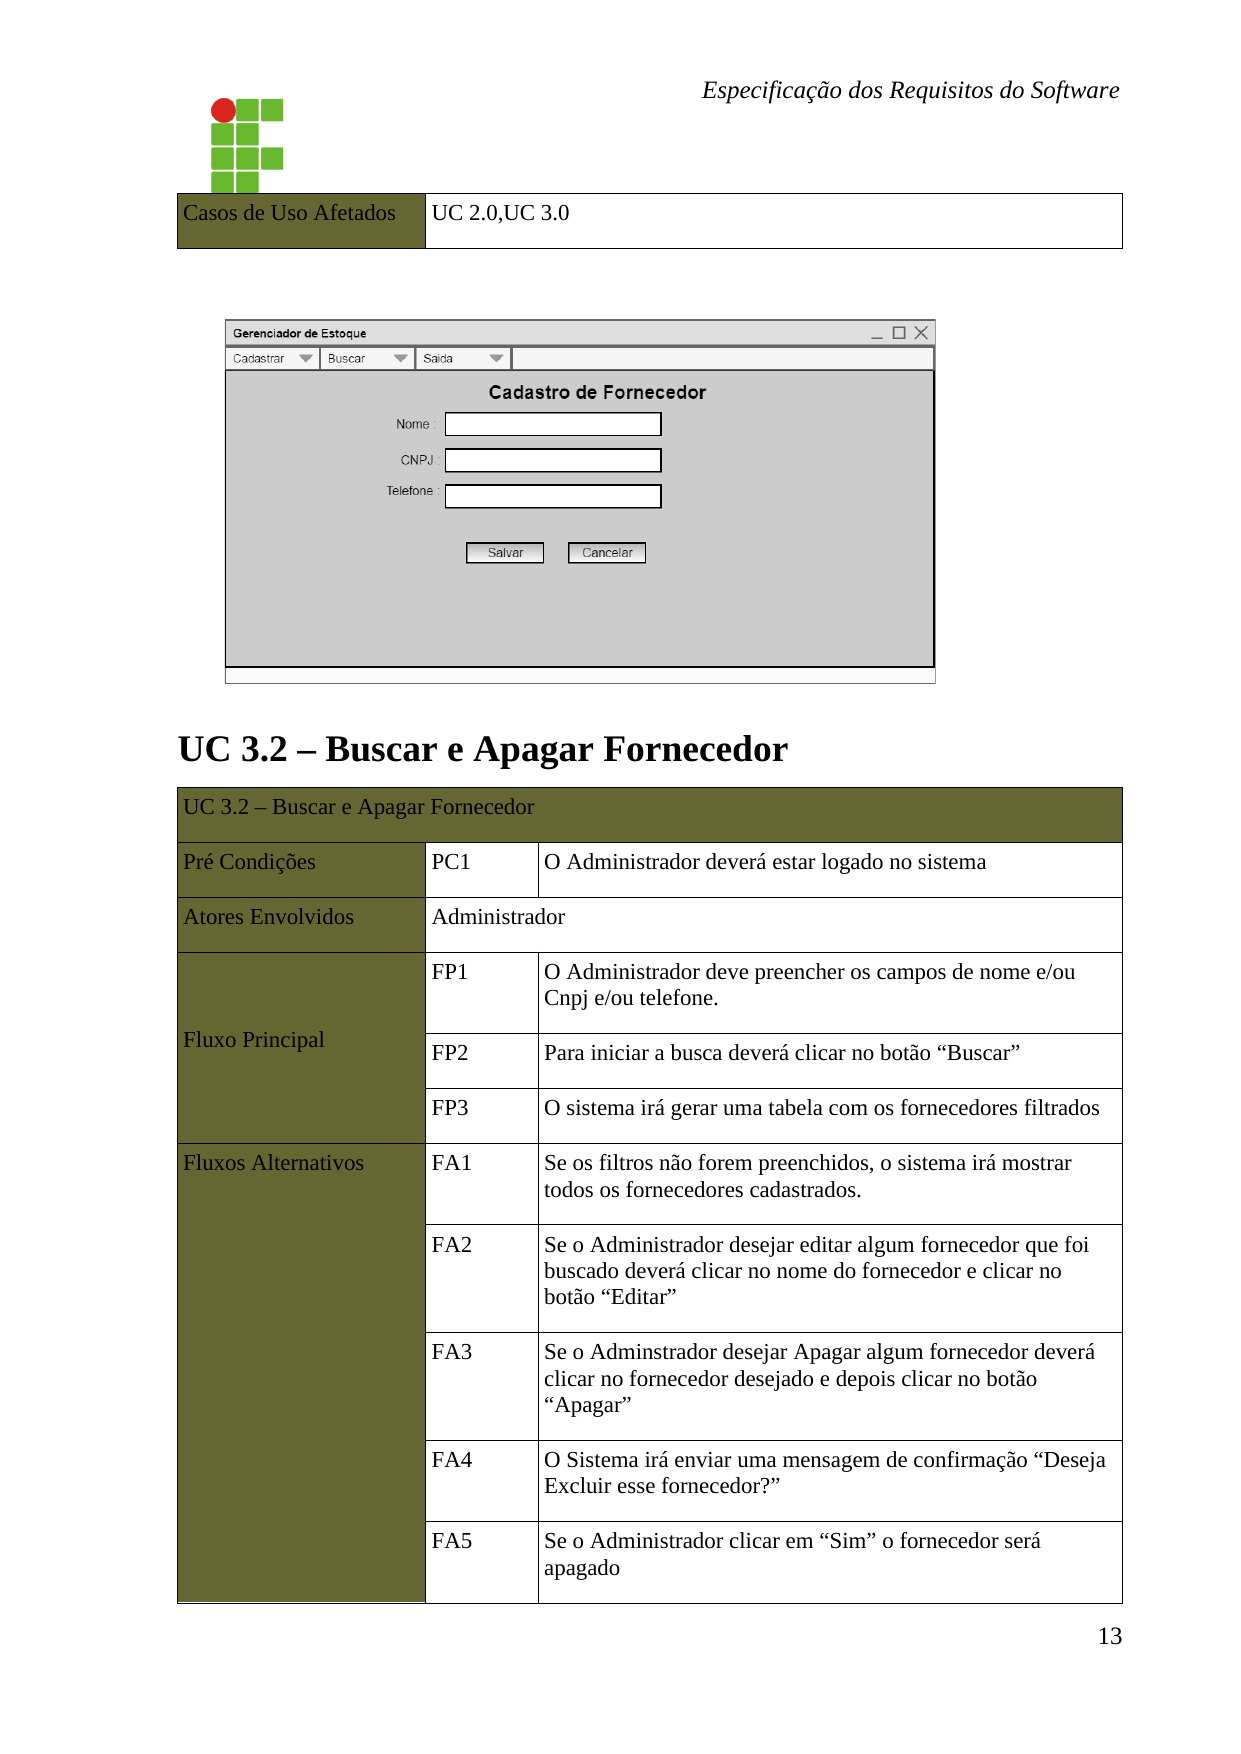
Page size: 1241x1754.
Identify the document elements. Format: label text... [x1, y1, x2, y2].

table_cell O sistema irá gerar uma tabela com os fornecedores filtrados [539, 1089, 1122, 1143]
table_cell Casos de Uso Afetados [178, 194, 425, 248]
table_cell FP2 [426, 1034, 538, 1088]
picture [208, 98, 284, 193]
table_cell PC1 [426, 843, 538, 897]
table_cell Fluxos Alternativos [178, 1144, 425, 1602]
table_cell FA4 [426, 1441, 538, 1521]
table_cell Atores Envolvidos [178, 898, 425, 952]
table_cell FP1 [426, 953, 538, 1033]
table_cell FA3 [426, 1333, 538, 1440]
table_cell Para iniciar a busca deverá clicar no botão “Buscar” [539, 1034, 1122, 1088]
table_cell O Administrador deverá estar logado no sistema [539, 843, 1122, 897]
table_cell Administrador [426, 898, 1122, 952]
table_cell Se o Administrador clicar em “Sim” o fornecedor será apagado [539, 1522, 1122, 1602]
table_header UC 3.2 – Buscar e Apagar Fornecedor [178, 788, 1122, 842]
table_cell Fluxo Principal [178, 953, 425, 1143]
picture [224, 319, 936, 684]
table_cell O Administrador deve preencher os campos de nome e/ou Cnpj e/ou telefone. [539, 953, 1122, 1033]
table_cell Se o Adminstrador desejar Apagar algum fornecedor deverá clicar no fornecedor desejado e depois clicar no botão “Apagar” [539, 1333, 1122, 1440]
table_cell Se os filtros não forem preenchidos, o sistema irá mostrar todos os fornecedores cadastrados. [539, 1144, 1122, 1224]
table_cell FA5 [426, 1522, 538, 1602]
table_cell O Sistema irá enviar uma mensagem de confirmação “Deseja Excluir esse fornecedor?” [539, 1441, 1122, 1521]
table_cell UC 2.0,UC 3.0 [426, 194, 1122, 248]
table_cell FA2 [426, 1225, 538, 1332]
table_cell Se o Administrador desejar editar algum fornecedor que foi buscado deverá clicar no nome do fornecedor e clicar no botão “Editar” [539, 1225, 1122, 1332]
table_cell FA1 [426, 1144, 538, 1224]
table_cell Pré Condições [178, 843, 425, 897]
table_cell FP3 [426, 1089, 538, 1143]
text UC 3.2 – Buscar e Apagar Fornecedor [177, 727, 1122, 770]
